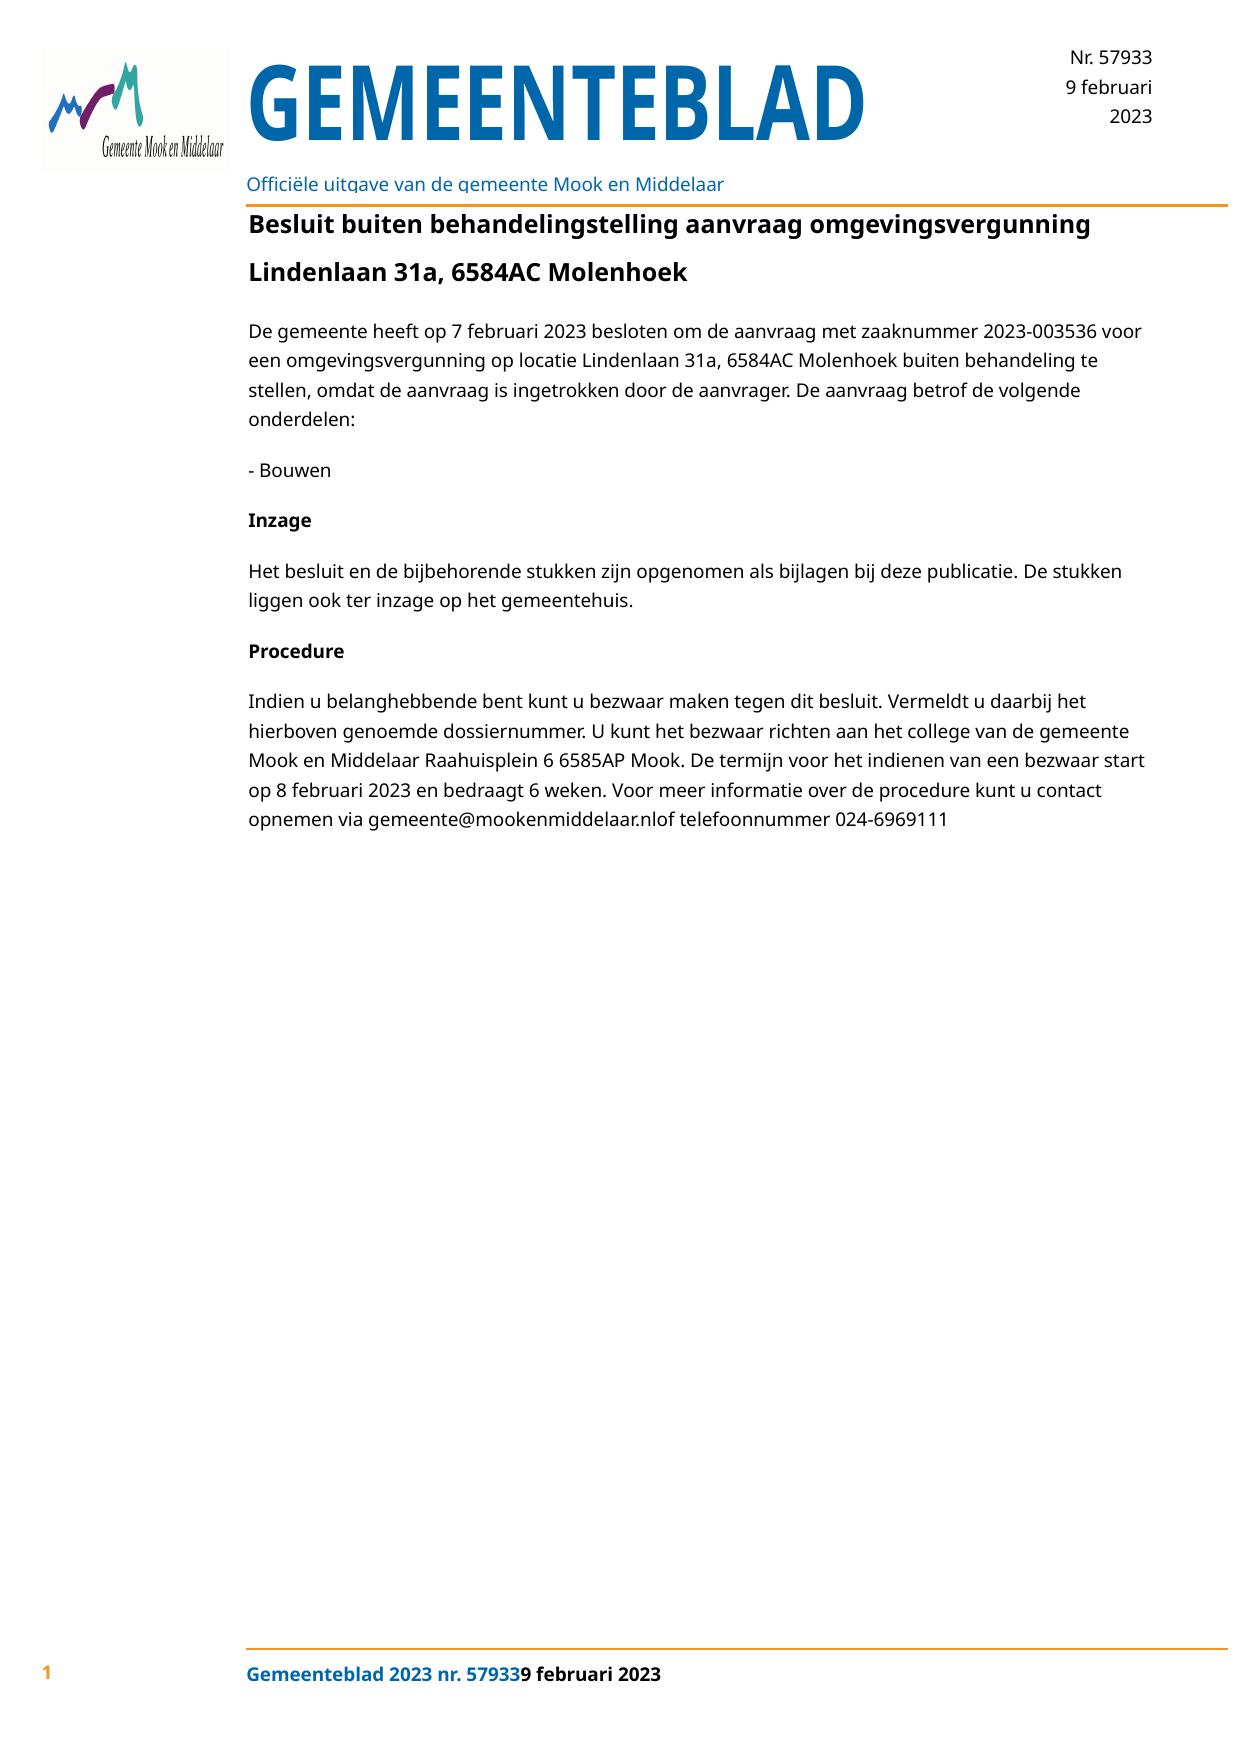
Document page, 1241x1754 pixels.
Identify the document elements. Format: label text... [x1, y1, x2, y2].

text - Bouwen [248, 457, 1152, 483]
text Indien u belanghebbende bent kunt u bezwaar maken tegen dit besluit. Vermeldt u daarbij het hierboven genoemde dossiernummer. U kunt het bezwaar richten aan het college van de gemeente Mook en Middelaar Raahuisplein 6 6585AP Mook. De termijn voor het indienen van een bezwaar start op 8 februari 2023 en bedraagt 6 weken. Voor meer informatie over de procedure kunt u contact opnemen via gemeente@mookenmiddelaar.nlof telefoonnummer 024-6969111 [248, 688, 1152, 832]
text De gemeente heeft op 7 februari 2023 besloten om de aanvraag met zaaknummer 2023-003536 voor een omgevingsvergunning op locatie Lindenlaan 31a, 6584AC Molenhoek buiten behandeling te stellen, omdat de aanvraag is ingetrokken door de aanvrager. De aanvraag betrof de volgende onderdelen: [248, 318, 1152, 432]
text Procedure [248, 638, 1152, 664]
text Het besluit en de bijbehorende stukken zijn opgenomen als bijlagen bij deze publicatie. De stukken liggen ook ter inzage op het gemeentehuis. [248, 558, 1152, 613]
text Inzage [248, 507, 1152, 533]
text Besluit buiten behandelingstelling aanvraag omgevingsvergunning Lindenlaan 31a, 6584AC Molenhoek [248, 207, 1152, 288]
picture [41, 47, 231, 172]
